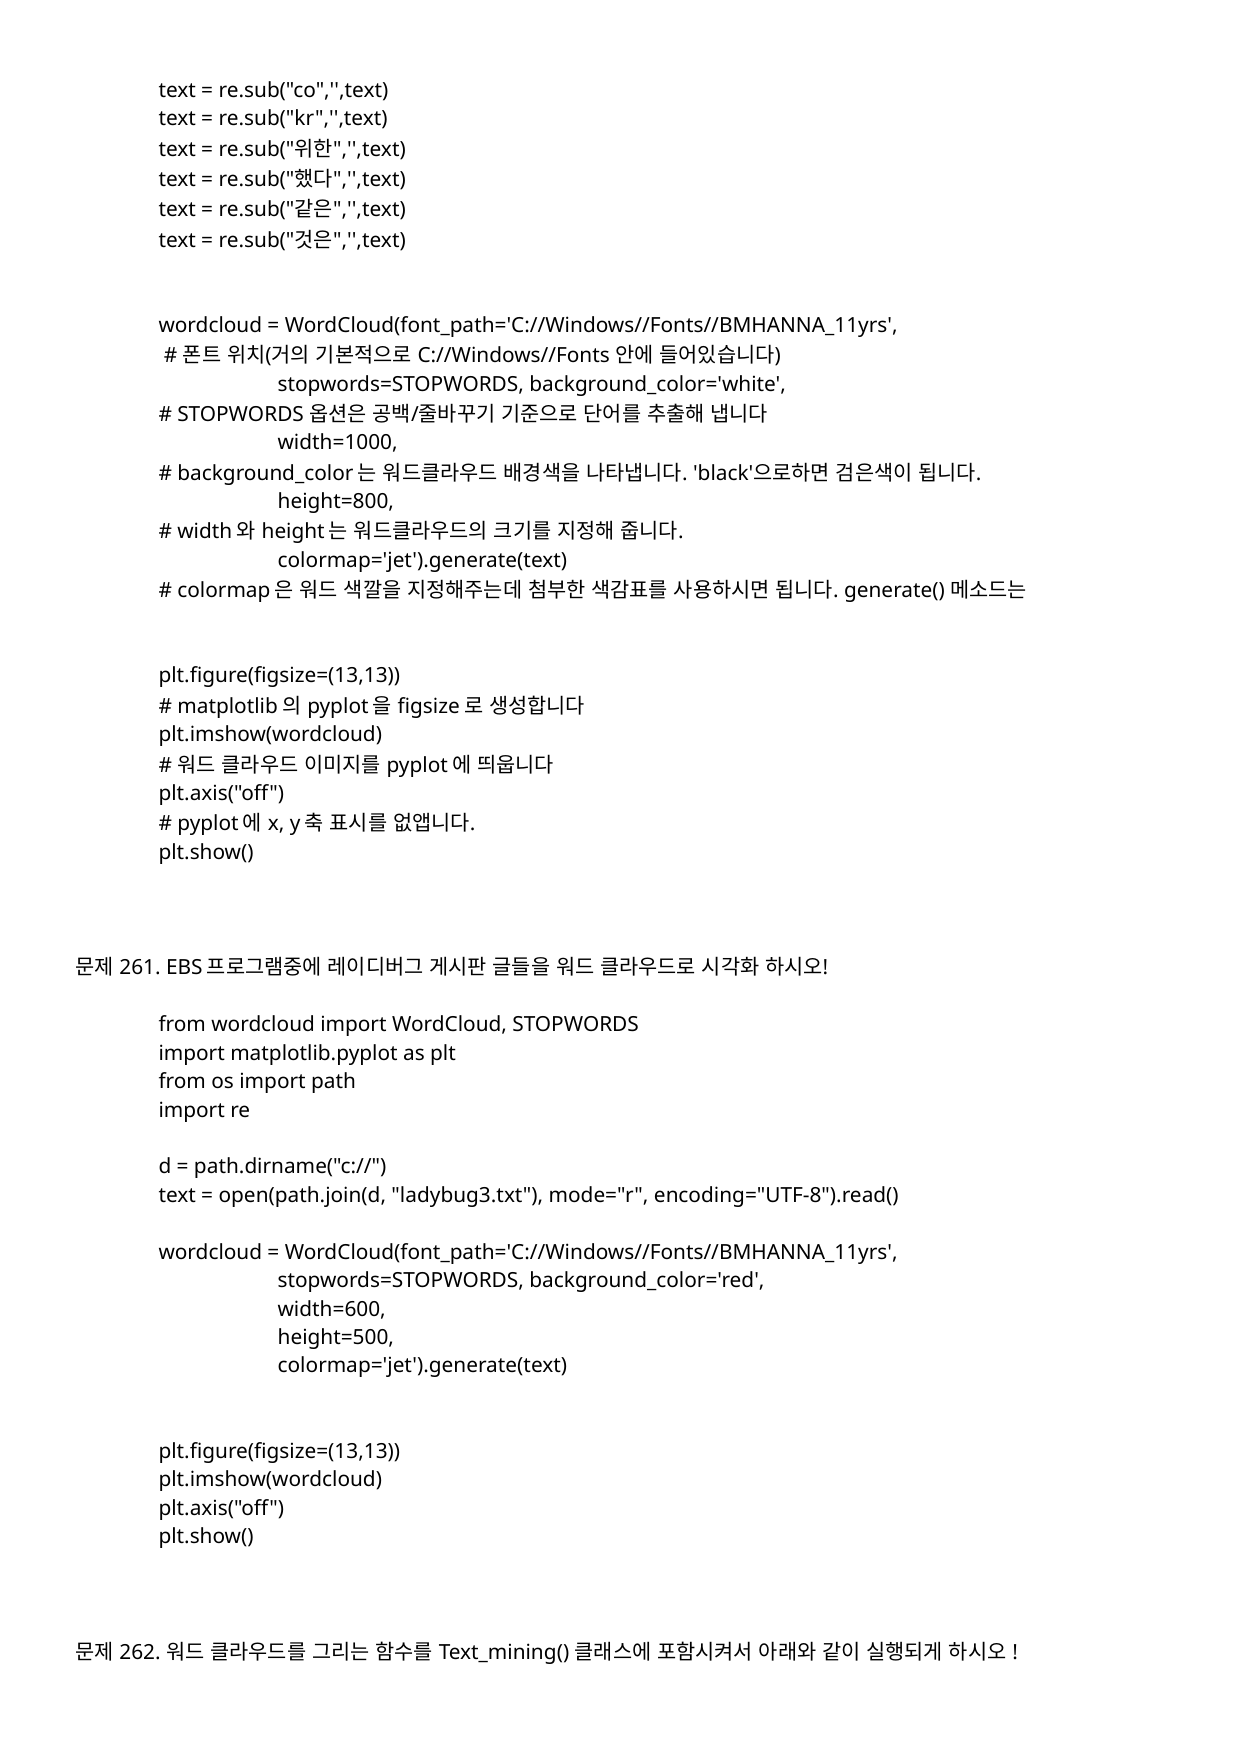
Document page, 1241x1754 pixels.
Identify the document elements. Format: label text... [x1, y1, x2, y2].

text stopwords=STOPWORDS, background_color='white', [75, 369, 1165, 397]
text import re [75, 1095, 1165, 1123]
text # 워드 클라우드 이미지를 pyplot에 띄웁니다 [75, 748, 1165, 778]
text wordcloud = WordCloud(font_path='C://Windows//Fonts//BMHANNA_11yrs', [75, 310, 1165, 338]
text height=800, [75, 486, 1165, 515]
text # 폰트 위치(거의 기본적으로 C://Windows//Fonts 안에 들어있습니다) [75, 338, 1165, 369]
text plt.figure(figsize=(13,13)) [75, 661, 1165, 689]
text plt.imshow(wordcloud) [75, 1464, 1165, 1493]
text stopwords=STOPWORDS, background_color='red', [75, 1265, 1165, 1294]
text # matplotlib의 pyplot을 figsize로 생성합니다 [75, 689, 1165, 719]
text plt.show() [75, 1521, 1165, 1550]
text wordcloud = WordCloud(font_path='C://Windows//Fonts//BMHANNA_11yrs', [75, 1237, 1165, 1265]
text # colormap은 워드 색깔을 지정해주는데 첨부한 색감표를 사용하시면 됩니다. generate() 메소드는 [75, 573, 1165, 604]
text text = re.sub("같은",'',text) [75, 192, 1165, 223]
text import matplotlib.pyplot as plt [75, 1038, 1165, 1066]
text # pyplot에 x, y축 표시를 없앱니다. [75, 807, 1165, 837]
text # width와 height는 워드클라우드의 크기를 지정해 줍니다. [75, 515, 1165, 545]
text # STOPWORDS 옵션은 공백/줄바꾸기 기준으로 단어를 추출해 냅니다 [75, 397, 1165, 427]
text from os import path [75, 1066, 1165, 1095]
text width=1000, [75, 427, 1165, 456]
text text = open(path.join(d, "ladybug3.txt"), mode="r", encoding="UTF-8").read() [75, 1180, 1165, 1208]
text text = re.sub("co",'',text) [75, 75, 1165, 103]
text width=600, [75, 1294, 1165, 1322]
text from wordcloud import WordCloud, STOPWORDS [75, 1009, 1165, 1038]
text plt.figure(figsize=(13,13)) [75, 1436, 1165, 1464]
text text = re.sub("했다",'',text) [75, 162, 1165, 192]
text # background_color는 워드클라우드 배경색을 나타냅니다. 'black'으로하면 검은색이 됩니다. [75, 456, 1165, 486]
text colormap='jet').generate(text) [75, 1351, 1165, 1379]
text 문제 261. EBS프로그램중에 레이디버그 게시판 글들을 워드 클라우드로 시각화 하시오! [75, 951, 1165, 981]
text plt.imshow(wordcloud) [75, 719, 1165, 748]
text 문제 262. 워드 클라우드를 그리는 함수를 Text_mining() 클래스에 포함시켜서 아래와 같이 실행되게 하시오 ! [75, 1635, 1165, 1665]
text text = re.sub("kr",'',text) [75, 103, 1165, 132]
text d = path.dirname("c://") [75, 1152, 1165, 1180]
text text = re.sub("것은",'',text) [75, 223, 1165, 253]
text plt.axis("off") [75, 1493, 1165, 1521]
text plt.axis("off") [75, 778, 1165, 807]
text colormap='jet').generate(text) [75, 545, 1165, 573]
text text = re.sub("위한",'',text) [75, 132, 1165, 162]
text height=500, [75, 1322, 1165, 1351]
text plt.show() [75, 837, 1165, 865]
